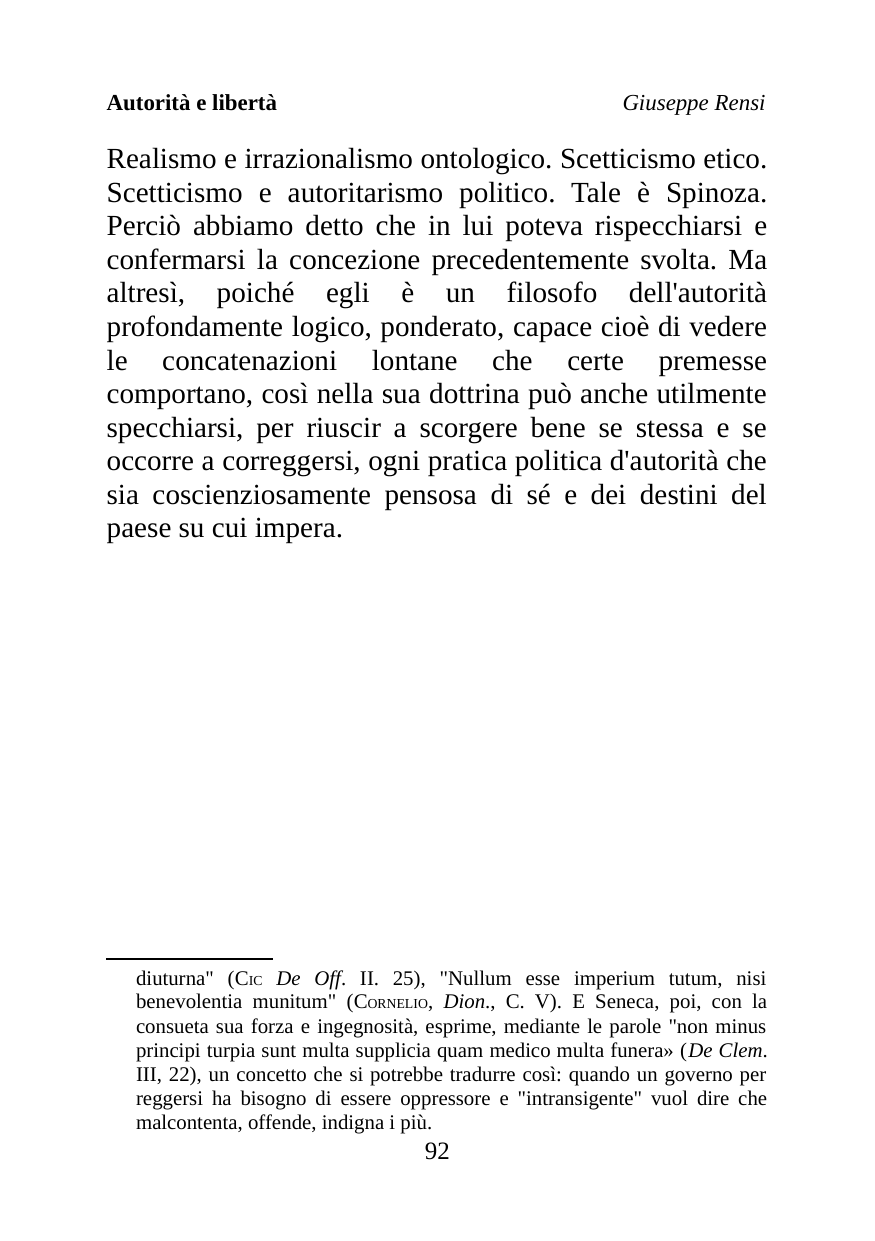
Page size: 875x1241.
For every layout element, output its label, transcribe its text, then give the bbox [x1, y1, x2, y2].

text diuturna" (Cic De Off. II. 25), "Nullum esse imperium tutum, nisi benevolentia munitum" (Cornelio, Dion., C. V). E Seneca, poi, con la consueta sua forza e ingegnosità, esprime, mediante le parole "non minus principi turpia sunt multa supplicia quam medico multa funera» (De Clem. III, 22), un concetto che si potrebbe tradurre così: quando un governo per reggersi ha bisogno di essere oppressore e "intransigente" vuol dire che malcontenta, offende, indigna i più. [106, 965, 768, 1134]
text Realismo e irrazionalismo ontologico. Scetticismo etico. Scetticismo e autoritarismo politico. Tale è Spinoza. Perciò abbiamo detto che in lui poteva rispecchiarsi e confermarsi la concezione precedentemente svolta. Ma altresì, poiché egli è un filosofo dell'autorità profondamente logico, ponderato, capace cioè di vedere le concatenazioni lontane che certe premesse comportano, così nella sua dottrina può anche utilmente specchiarsi, per riuscir a scorgere bene se stessa e se occorre a correggersi, ogni pratica politica d'autorità che sia coscienziosamente pensosa di sé e dei destini del paese su cui impera. [106, 141, 768, 544]
